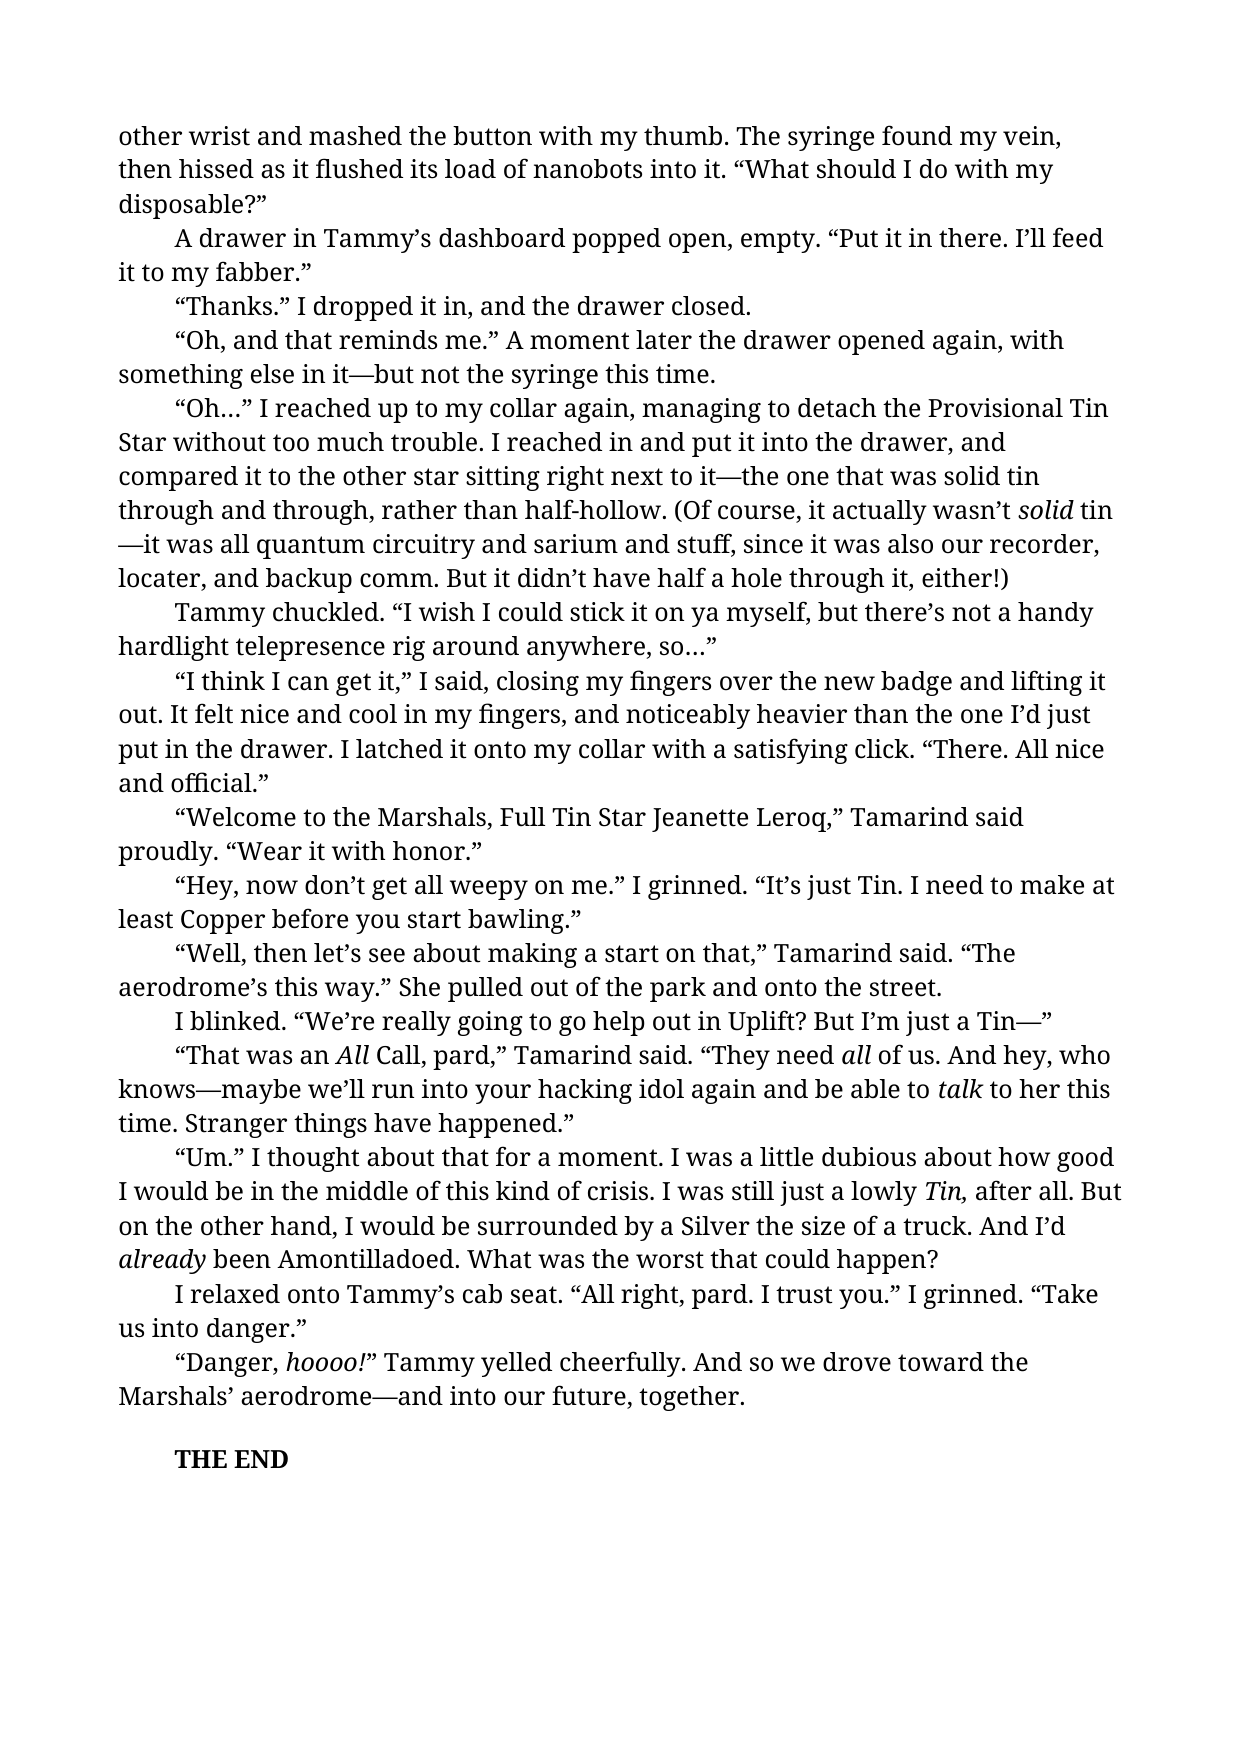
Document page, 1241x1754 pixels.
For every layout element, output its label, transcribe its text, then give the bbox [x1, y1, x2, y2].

text “Thanks.” I dropped it in, and the drawer closed. [118, 288, 1122, 322]
text “Welcome to the Marshals, Full Tin Star Jeanette Leroq,” Tamarind said proudly. “Wear it with honor.” [118, 799, 1122, 867]
text “Oh…” I reached up to my collar again, managing to detach the Provisional Tin Star without too much trouble. I reached in and put it into the drawer, and compared it to the other star sitting right next to it—the one that was solid tin through and through, rather than half-hollow. (Of course, it actually wasn’t solid tin—it was all quantum circuitry and sarium and stuff, since it was also our recorder, locater, and backup comm. But it didn’t have half a hole through it, either!) [118, 391, 1122, 595]
text I relaxed onto Tammy’s cab seat. “All right, pard. I trust you.” I grinned. “Take us into danger.” [118, 1276, 1122, 1344]
text “That was an All Call, pard,” Tamarind said. “They need all of us. And hey, who knows—maybe we’ll run into your hacking idol again and be able to talk to her this time. Stranger things have happened.” [118, 1038, 1122, 1140]
text “Um.” I thought about that for a moment. I was a little dubious about how good I would be in the middle of this kind of crisis. I was still just a lowly Tin, after all. But on the other hand, I would be surrounded by a Silver the size of a truck. And I’d already been Amontilladoed. What was the worst that could happen? [118, 1140, 1122, 1276]
text A drawer in Tammy’s dashboard popped open, empty. “Put it in there. I’ll feed it to my fabber.” [118, 220, 1122, 288]
text “Well, then let’s see about making a start on that,” Tamarind said. “The aerodrome’s this way.” She pulled out of the park and onto the street. [118, 936, 1122, 1004]
text “Hey, now don’t get all weepy on me.” I grinned. “It’s just Tin. I need to make at least Copper before you start bawling.” [118, 867, 1122, 936]
text “Danger, hoooo!” Tammy yelled cheerfully. And so we drove toward the Marshals’ aerodrome—and into our future, together. [118, 1344, 1122, 1412]
text “I think I can get it,” I said, closing my fingers over the new badge and lifting it out. It felt nice and cool in my fingers, and noticeably heavier than the one I’d just put in the drawer. I latched it onto my collar with a satisfying click. “There. All nice and official.” [118, 663, 1122, 799]
text “Oh, and that reminds me.” A moment later the drawer opened again, with something else in it—but not the syringe this time. [118, 322, 1122, 391]
text other wrist and mashed the button with my thumb. The syringe found my vein, then hissed as it flushed its load of nanobots into it. “What should I do with my disposable?” [118, 118, 1122, 220]
text I blinked. “We’re really going to go help out in Uplift? But I’m just a Tin—” [118, 1004, 1122, 1038]
text Tammy chuckled. “I wish I could stick it on ya myself, but there’s not a handy hardlight telepresence rig around anywhere, so…” [118, 595, 1122, 663]
text THE END [118, 1441, 1122, 1475]
